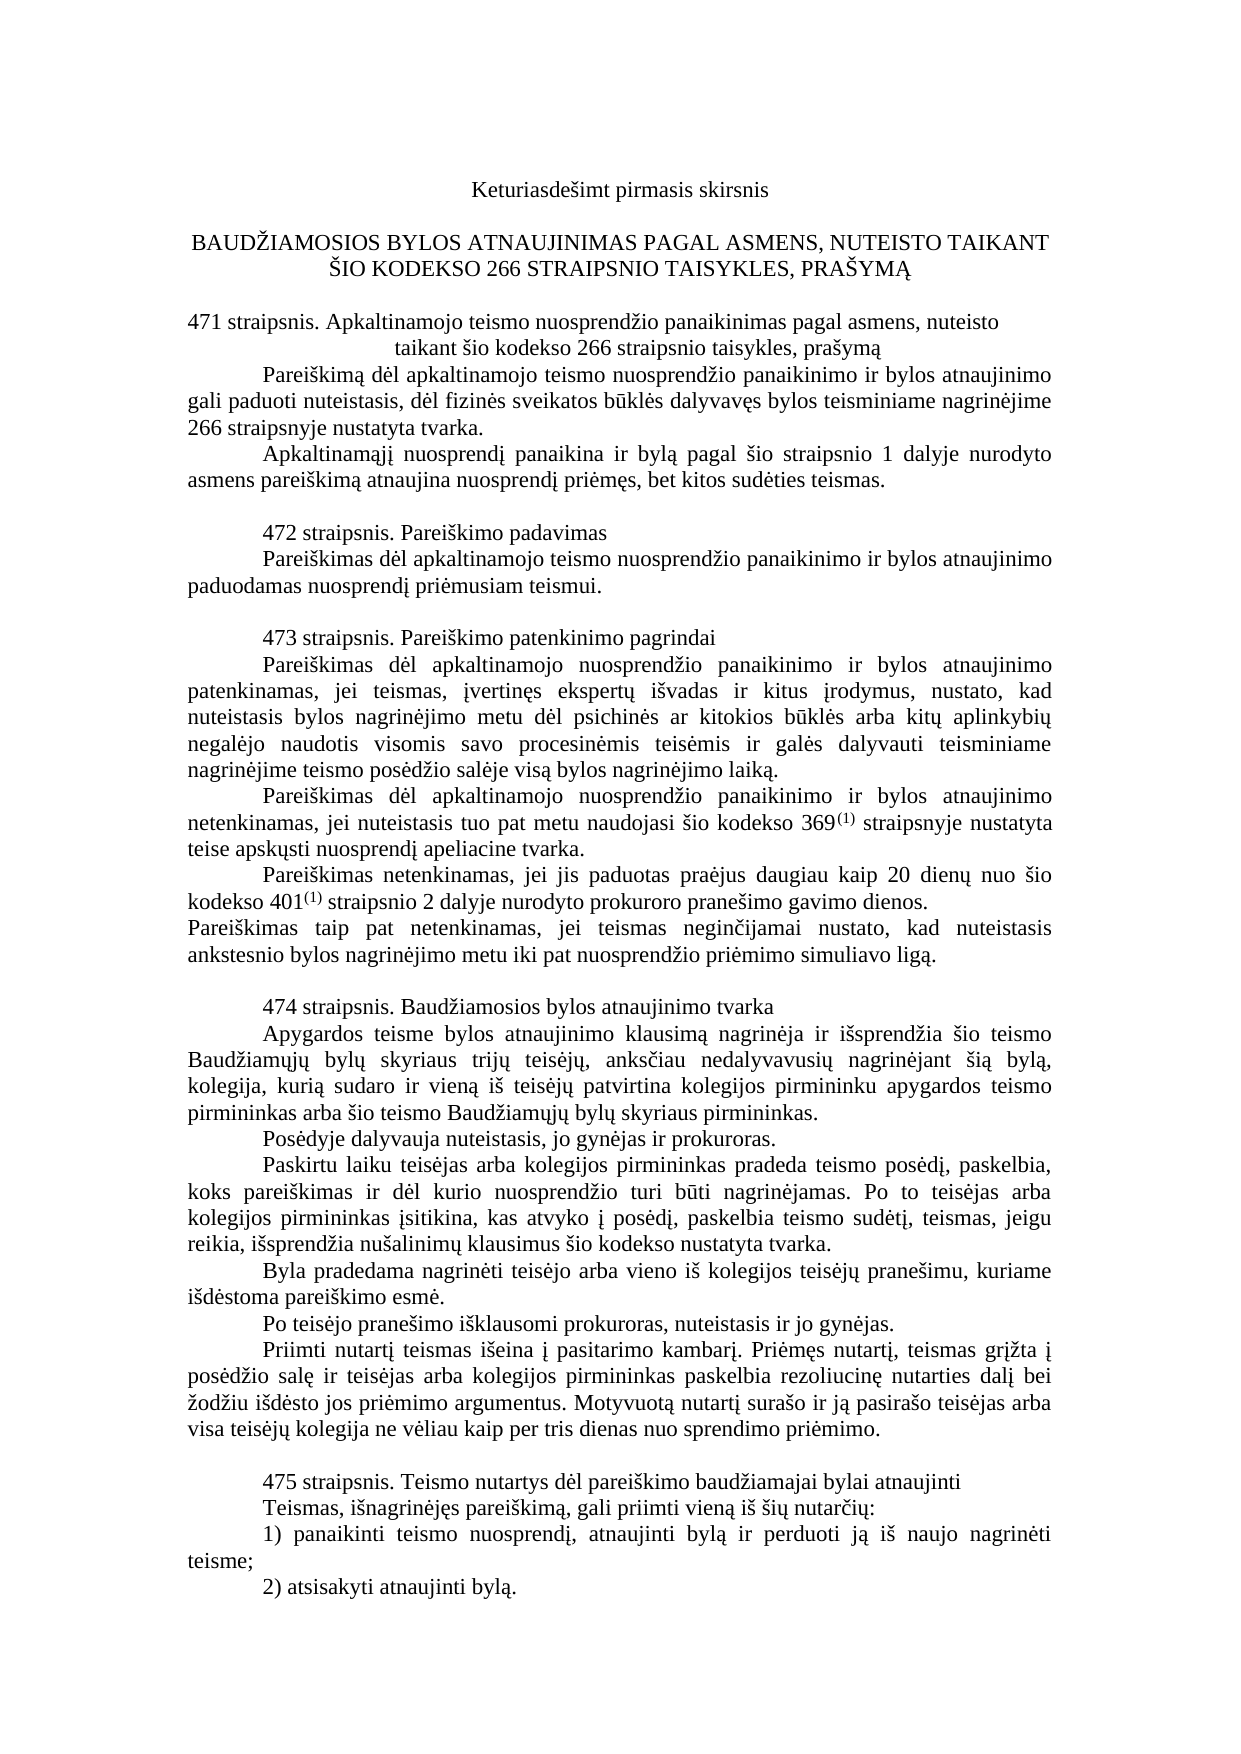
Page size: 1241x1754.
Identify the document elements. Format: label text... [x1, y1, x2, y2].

text Pareiškimas dėl apkaltinamojo nuosprendžio panaikinimo ir bylos atnaujinimo patenkinamas, jei teismas, įvertinęs ekspertų išvadas ir kitus įrodymus, nustato, kad nuteistasis bylos nagrinėjimo metu dėl psichinės ar kitokios būklės arba kitų aplinkybių negalėjo naudotis visomis savo procesinėmis teisėmis ir galės dalyvauti teisminiame nagrinėjime teismo posėdžio salėje visą bylos nagrinėjimo laiką. [187, 651, 1053, 782]
text 475 straipsnis. Teismo nutartys dėl pareiškimo baudžiamajai bylai atnaujinti [187, 1468, 1053, 1494]
text Apkaltinamąjį nuosprendį panaikina ir bylą pagal šio straipsnio 1 dalyje nurodyto asmens pareiškimą atnaujina nuosprendį priėmęs, bet kitos sudėties teismas. [187, 440, 1053, 493]
text taikant šio kodekso 266 straipsnio taisykles, prašymą [187, 334, 1053, 361]
text Paskirtu laiku teisėjas arba kolegijos pirmininkas pradeda teismo posėdį, paskelbia, koks pareiškimas ir dėl kurio nuosprendžio turi būti nagrinėjamas. Po to teisėjas arba kolegijos pirmininkas įsitikina, kas atvyko į posėdį, paskelbia teismo sudėtį, teismas, jeigu reikia, išsprendžia nušalinimų klausimus šio kodekso nustatyta tvarka. [187, 1151, 1053, 1257]
text BAUDŽIAMOSIOS BYLOS ATNAUJINIMAS PAGAL ASMENS, NUTEISTO TAIKANT ŠIO KODEKSO 266 STRAIPSNIO TAISYKLES, PRAŠYMĄ [187, 229, 1053, 282]
text Po teisėjo pranešimo išklausomi prokuroras, nuteistasis ir jo gynėjas. [187, 1309, 1053, 1336]
text Keturiasdešimt pirmasis skirsnis [187, 176, 1053, 203]
text 471 straipsnis. Apkaltinamojo teismo nuosprendžio panaikinimas pagal asmens, nuteisto [187, 308, 1053, 334]
text 472 straipsnis. Pareiškimo padavimas [187, 519, 1053, 545]
text Pareiškimas dėl apkaltinamojo nuosprendžio panaikinimo ir bylos atnaujinimo netenkinamas, jei nuteistasis tuo pat metu naudojasi šio kodekso 369(1) straipsnyje nustatyta teise apskųsti nuosprendį apeliacine tvarka. [187, 782, 1053, 862]
text Pareiškimas netenkinamas, jei jis paduotas praėjus daugiau kaip 20 dienų nuo šio kodekso 401(1) straipsnio 2 dalyje nurodyto prokuroro pranešimo gavimo dienos. [187, 862, 1053, 914]
text 1) panaikinti teismo nuosprendį, atnaujinti bylą ir perduoti ją iš naujo nagrinėti teisme; [187, 1520, 1053, 1573]
text 474 straipsnis. Baudžiamosios bylos atnaujinimo tvarka [187, 993, 1053, 1020]
text Priimti nutartį teismas išeina į pasitarimo kambarį. Priėmęs nutartį, teismas grįžta į posėdžio salę ir teisėjas arba kolegijos pirmininkas paskelbia rezoliucinę nutarties dalį bei žodžiu išdėsto jos priėmimo argumentus. Motyvuotą nutartį surašo ir ją pasirašo teisėjas arba visa teisėjų kolegija ne vėliau kaip per tris dienas nuo sprendimo priėmimo. [187, 1336, 1053, 1441]
text Byla pradedama nagrinėti teisėjo arba vieno iš kolegijos teisėjų pranešimu, kuriame išdėstoma pareiškimo esmė. [187, 1257, 1053, 1309]
text Pareiškimas taip pat netenkinamas, jei teismas neginčijamai nustato, kad nuteistasis ankstesnio bylos nagrinėjimo metu iki pat nuosprendžio priėmimo simuliavo ligą. [187, 914, 1053, 967]
text Posėdyje dalyvauja nuteistasis, jo gynėjas ir prokuroras. [187, 1125, 1053, 1151]
text 473 straipsnis. Pareiškimo patenkinimo pagrindai [187, 624, 1053, 651]
text Teismas, išnagrinėjęs pareiškimą, gali priimti vieną iš šių nutarčių: [187, 1494, 1053, 1520]
text Pareiškimas dėl apkaltinamojo teismo nuosprendžio panaikinimo ir bylos atnaujinimo paduodamas nuosprendį priėmusiam teismui. [187, 545, 1053, 598]
text 2) atsisakyti atnaujinti bylą. [187, 1573, 1053, 1599]
text Pareiškimą dėl apkaltinamojo teismo nuosprendžio panaikinimo ir bylos atnaujinimo gali paduoti nuteistasis, dėl fizinės sveikatos būklės dalyvavęs bylos teisminiame nagrinėjime 266 straipsnyje nustatyta tvarka. [187, 361, 1053, 440]
text Apygardos teisme bylos atnaujinimo klausimą nagrinėja ir išsprendžia šio teismo Baudžiamųjų bylų skyriaus trijų teisėjų, anksčiau nedalyvavusių nagrinėjant šią bylą, kolegija, kurią sudaro ir vieną iš teisėjų patvirtina kolegijos pirmininku apygardos teismo pirmininkas arba šio teismo Baudžiamųjų bylų skyriaus pirmininkas. [187, 1020, 1053, 1125]
